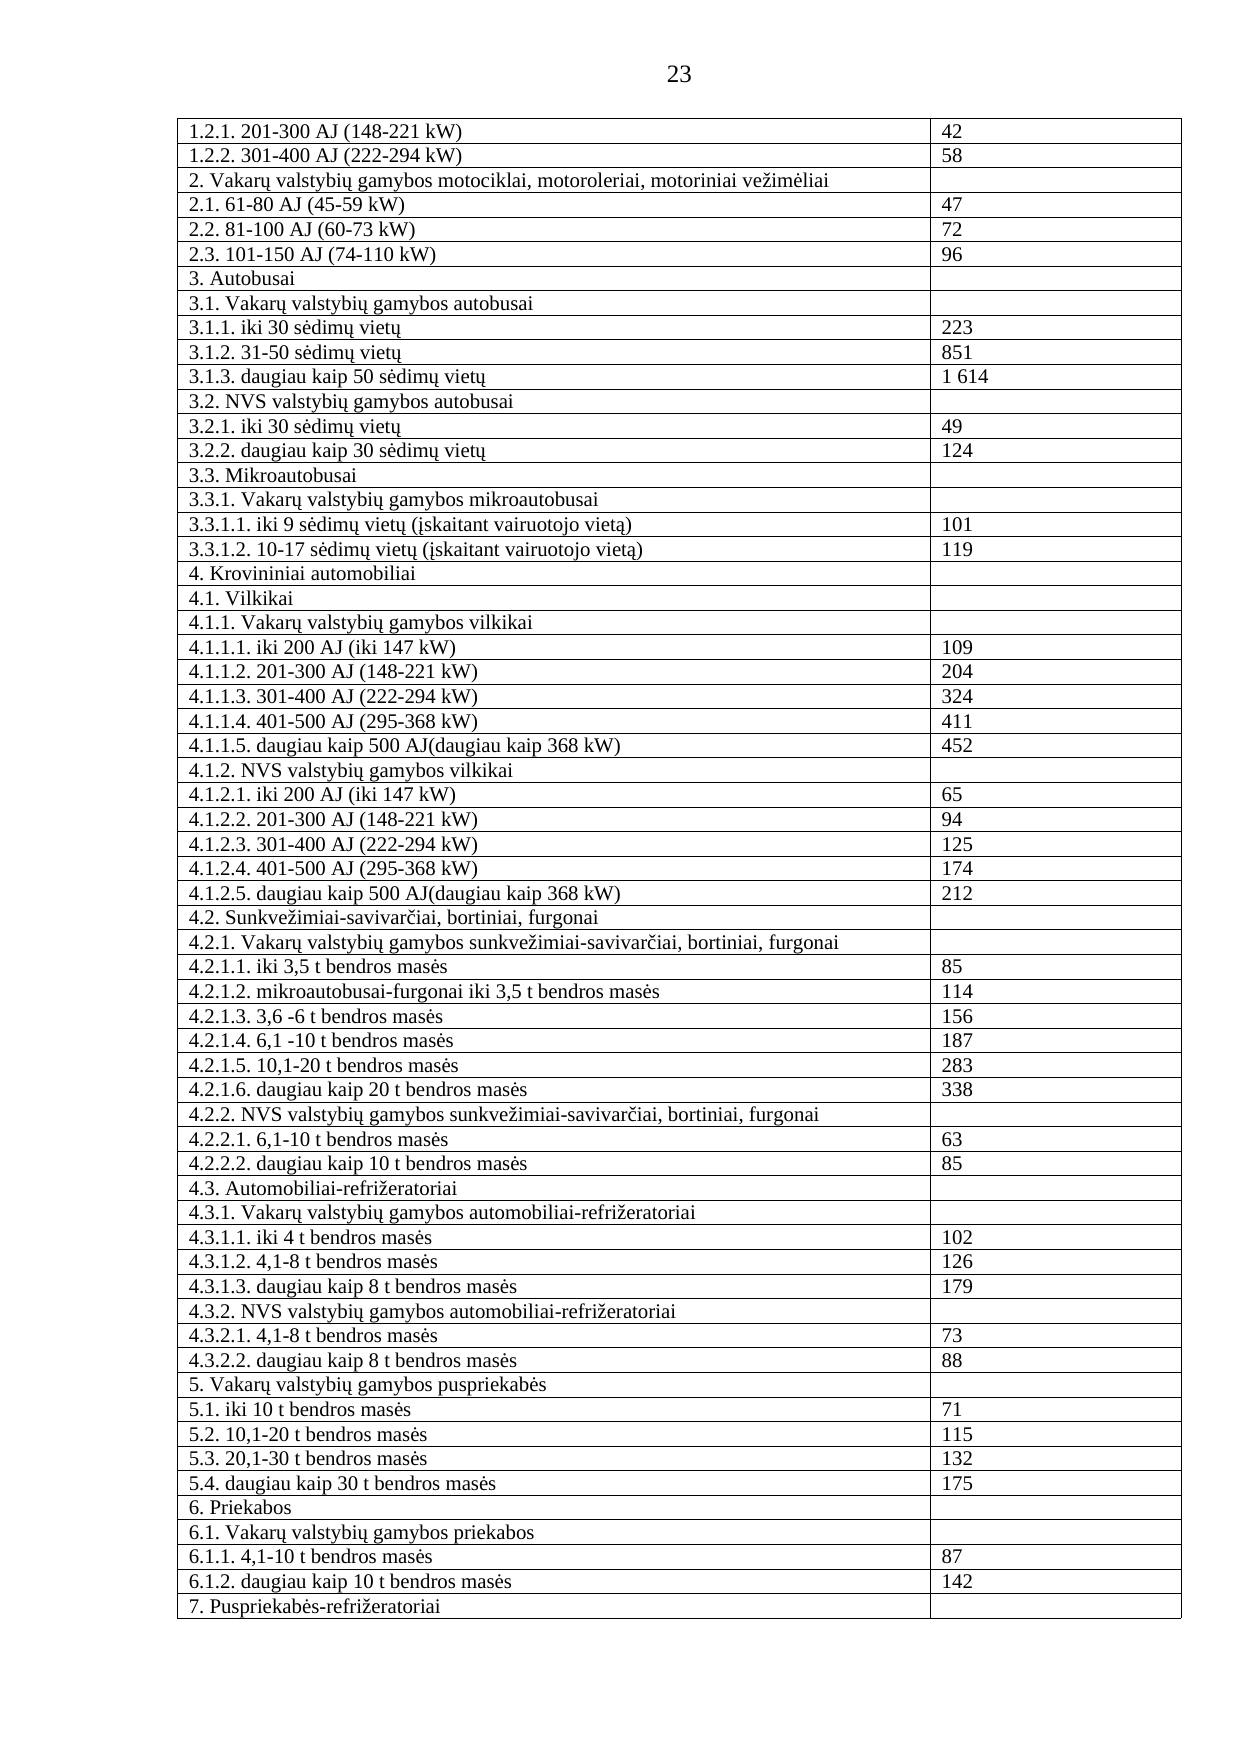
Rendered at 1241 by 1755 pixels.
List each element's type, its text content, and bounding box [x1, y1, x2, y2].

table_cell 71 [931, 1398, 1181, 1421]
table_cell 109 [931, 635, 1181, 659]
table_cell [931, 1520, 1181, 1544]
table_cell 3.1. Vakarų valstybių gamybos autobusai [178, 291, 930, 315]
table_cell 3.2.2. daugiau kaip 30 sėdimų vietų [178, 439, 930, 462]
table_cell 3.2.1. iki 30 sėdimų vietų [178, 414, 930, 438]
table_cell [931, 488, 1181, 511]
table_cell 4.1.1. Vakarų valstybių gamybos vilkikai [178, 611, 930, 634]
table_cell 4.2.1.6. daugiau kaip 20 t bendros masės [178, 1078, 930, 1101]
table_cell 3.1.2. 31-50 sėdimų vietų [178, 340, 930, 364]
table_cell 96 [931, 242, 1181, 266]
table_cell 3. Autobusai [178, 267, 930, 290]
table_cell 72 [931, 218, 1181, 241]
table_cell 142 [931, 1570, 1181, 1593]
table_cell 4. Krovininiai automobiliai [178, 562, 930, 585]
table_cell 102 [931, 1225, 1181, 1249]
table_cell 4.3.1.2. 4,1-8 t bendros masės [178, 1250, 930, 1273]
table_cell 4.3.2.2. daugiau kaip 8 t bendros masės [178, 1348, 930, 1372]
table_cell 4.3.1.3. daugiau kaip 8 t bendros masės [178, 1275, 930, 1298]
table_cell [931, 930, 1181, 954]
table_cell 3.3. Mikroautobusai [178, 463, 930, 487]
table_cell [931, 463, 1181, 487]
table_cell 125 [931, 832, 1181, 856]
table_cell 3.1.1. iki 30 sėdimų vietų [178, 316, 930, 339]
table_cell 65 [931, 783, 1181, 806]
table_cell 4.1.1.3. 301-400 AJ (222-294 kW) [178, 685, 930, 708]
table_cell 6.1.1. 4,1-10 t bendros masės [178, 1545, 930, 1568]
table_cell 3.3.1.2. 10-17 sėdimų vietų (įskaitant vairuotojo vietą) [178, 537, 930, 561]
table_cell 119 [931, 537, 1181, 561]
table_cell 851 [931, 340, 1181, 364]
table_cell 4.1. Vilkikai [178, 586, 930, 610]
table_cell 114 [931, 980, 1181, 1003]
table_cell 87 [931, 1545, 1181, 1568]
table_cell 63 [931, 1127, 1181, 1151]
table_cell [931, 168, 1181, 192]
table_cell 4.1.1.1. iki 200 AJ (iki 147 kW) [178, 635, 930, 659]
table_cell 4.1.2.5. daugiau kaip 500 AJ(daugiau kaip 368 kW) [178, 881, 930, 905]
table_cell [931, 1299, 1181, 1323]
table_cell 4.2.2.2. daugiau kaip 10 t bendros masės [178, 1152, 930, 1175]
table_cell 4.2.2. NVS valstybių gamybos sunkvežimiai-savivarčiai, bortiniai, furgonai [178, 1103, 930, 1126]
table_cell 3.2. NVS valstybių gamybos autobusai [178, 390, 930, 413]
table_cell [931, 1176, 1181, 1200]
table_cell 4.1.1.5. daugiau kaip 500 AJ(daugiau kaip 368 kW) [178, 734, 930, 757]
table_cell 6. Priekabos [178, 1496, 930, 1519]
table_cell 58 [931, 144, 1181, 167]
table_cell 6.1. Vakarų valstybių gamybos priekabos [178, 1520, 930, 1544]
table_cell 452 [931, 734, 1181, 757]
table_cell [931, 390, 1181, 413]
table_cell 132 [931, 1447, 1181, 1470]
table_cell 338 [931, 1078, 1181, 1101]
table_cell 4.3. Automobiliai-refrižeratoriai [178, 1176, 930, 1200]
table_cell 4.1.2.4. 401-500 AJ (295-368 kW) [178, 857, 930, 880]
table_cell 94 [931, 808, 1181, 831]
table_cell 1.2.1. 201-300 AJ (148-221 kW) [178, 119, 930, 143]
table_cell 85 [931, 1152, 1181, 1175]
table_cell [931, 1103, 1181, 1126]
table_cell 126 [931, 1250, 1181, 1273]
table_cell 4.3.2. NVS valstybių gamybos automobiliai-refrižeratoriai [178, 1299, 930, 1323]
table_cell 6.1.2. daugiau kaip 10 t bendros masės [178, 1570, 930, 1593]
table_cell 7. Puspriekabės-refrižeratoriai [178, 1594, 930, 1618]
table_cell 2.2. 81-100 AJ (60-73 kW) [178, 218, 930, 241]
table_cell 88 [931, 1348, 1181, 1372]
table_cell 2.1. 61-80 AJ (45-59 kW) [178, 193, 930, 216]
table_cell 4.1.2.2. 201-300 AJ (148-221 kW) [178, 808, 930, 831]
table_cell 1 614 [931, 365, 1181, 388]
table_cell 47 [931, 193, 1181, 216]
table_cell 49 [931, 414, 1181, 438]
table_cell [931, 758, 1181, 782]
table_cell 411 [931, 709, 1181, 733]
table_cell 101 [931, 513, 1181, 536]
table_cell [931, 562, 1181, 585]
table_cell [931, 1594, 1181, 1618]
table_cell 4.3.1. Vakarų valstybių gamybos automobiliai-refrižeratoriai [178, 1201, 930, 1224]
table_cell 4.1.2.3. 301-400 AJ (222-294 kW) [178, 832, 930, 856]
table_cell 3.3.1. Vakarų valstybių gamybos mikroautobusai [178, 488, 930, 511]
table_cell 4.3.2.1. 4,1-8 t bendros masės [178, 1324, 930, 1347]
table_cell 5.4. daugiau kaip 30 t bendros masės [178, 1471, 930, 1495]
table_cell 324 [931, 685, 1181, 708]
table_cell 4.1.1.4. 401-500 AJ (295-368 kW) [178, 709, 930, 733]
table_cell [931, 906, 1181, 929]
table_cell 3.3.1.1. iki 9 sėdimų vietų (įskaitant vairuotojo vietą) [178, 513, 930, 536]
table_cell 85 [931, 955, 1181, 978]
table_cell [931, 291, 1181, 315]
table_cell [931, 1496, 1181, 1519]
table_cell 283 [931, 1053, 1181, 1077]
table_cell [931, 267, 1181, 290]
table_cell [931, 1201, 1181, 1224]
table_cell 204 [931, 660, 1181, 683]
table_cell 156 [931, 1004, 1181, 1028]
table_cell [931, 1373, 1181, 1396]
table_cell 179 [931, 1275, 1181, 1298]
table_cell 187 [931, 1029, 1181, 1052]
table_cell 5.1. iki 10 t bendros masės [178, 1398, 930, 1421]
table_cell 42 [931, 119, 1181, 143]
table_cell 4.2.1.4. 6,1 -10 t bendros masės [178, 1029, 930, 1052]
table_cell 2. Vakarų valstybių gamybos motociklai, motoroleriai, motoriniai vežimėliai [178, 168, 930, 192]
table_cell 4.1.2.1. iki 200 AJ (iki 147 kW) [178, 783, 930, 806]
table_cell 4.3.1.1. iki 4 t bendros masės [178, 1225, 930, 1249]
table_cell 3.1.3. daugiau kaip 50 sėdimų vietų [178, 365, 930, 388]
table_cell 4.2.2.1. 6,1-10 t bendros masės [178, 1127, 930, 1151]
table_cell 4.2.1.3. 3,6 -6 t bendros masės [178, 1004, 930, 1028]
table_cell 4.1.1.2. 201-300 AJ (148-221 kW) [178, 660, 930, 683]
table_cell 4.1.2. NVS valstybių gamybos vilkikai [178, 758, 930, 782]
table_cell 4.2.1.5. 10,1-20 t bendros masės [178, 1053, 930, 1077]
table_cell 73 [931, 1324, 1181, 1347]
table_cell 4.2.1.2. mikroautobusai-furgonai iki 3,5 t bendros masės [178, 980, 930, 1003]
table_cell 4.2.1.1. iki 3,5 t bendros masės [178, 955, 930, 978]
table_cell 1.2.2. 301-400 AJ (222-294 kW) [178, 144, 930, 167]
table_cell 5.3. 20,1-30 t bendros masės [178, 1447, 930, 1470]
table_cell 115 [931, 1422, 1181, 1446]
table_cell [931, 586, 1181, 610]
table_cell 5.2. 10,1-20 t bendros masės [178, 1422, 930, 1446]
table_cell 223 [931, 316, 1181, 339]
table_cell 4.2.1. Vakarų valstybių gamybos sunkvežimiai-savivarčiai, bortiniai, furgonai [178, 930, 930, 954]
table_cell 4.2. Sunkvežimiai-savivarčiai, bortiniai, furgonai [178, 906, 930, 929]
table_cell 5. Vakarų valstybių gamybos puspriekabės [178, 1373, 930, 1396]
table_cell [931, 611, 1181, 634]
table_cell 2.3. 101-150 AJ (74-110 kW) [178, 242, 930, 266]
table_cell 175 [931, 1471, 1181, 1495]
table_cell 124 [931, 439, 1181, 462]
table_cell 212 [931, 881, 1181, 905]
table_cell 174 [931, 857, 1181, 880]
